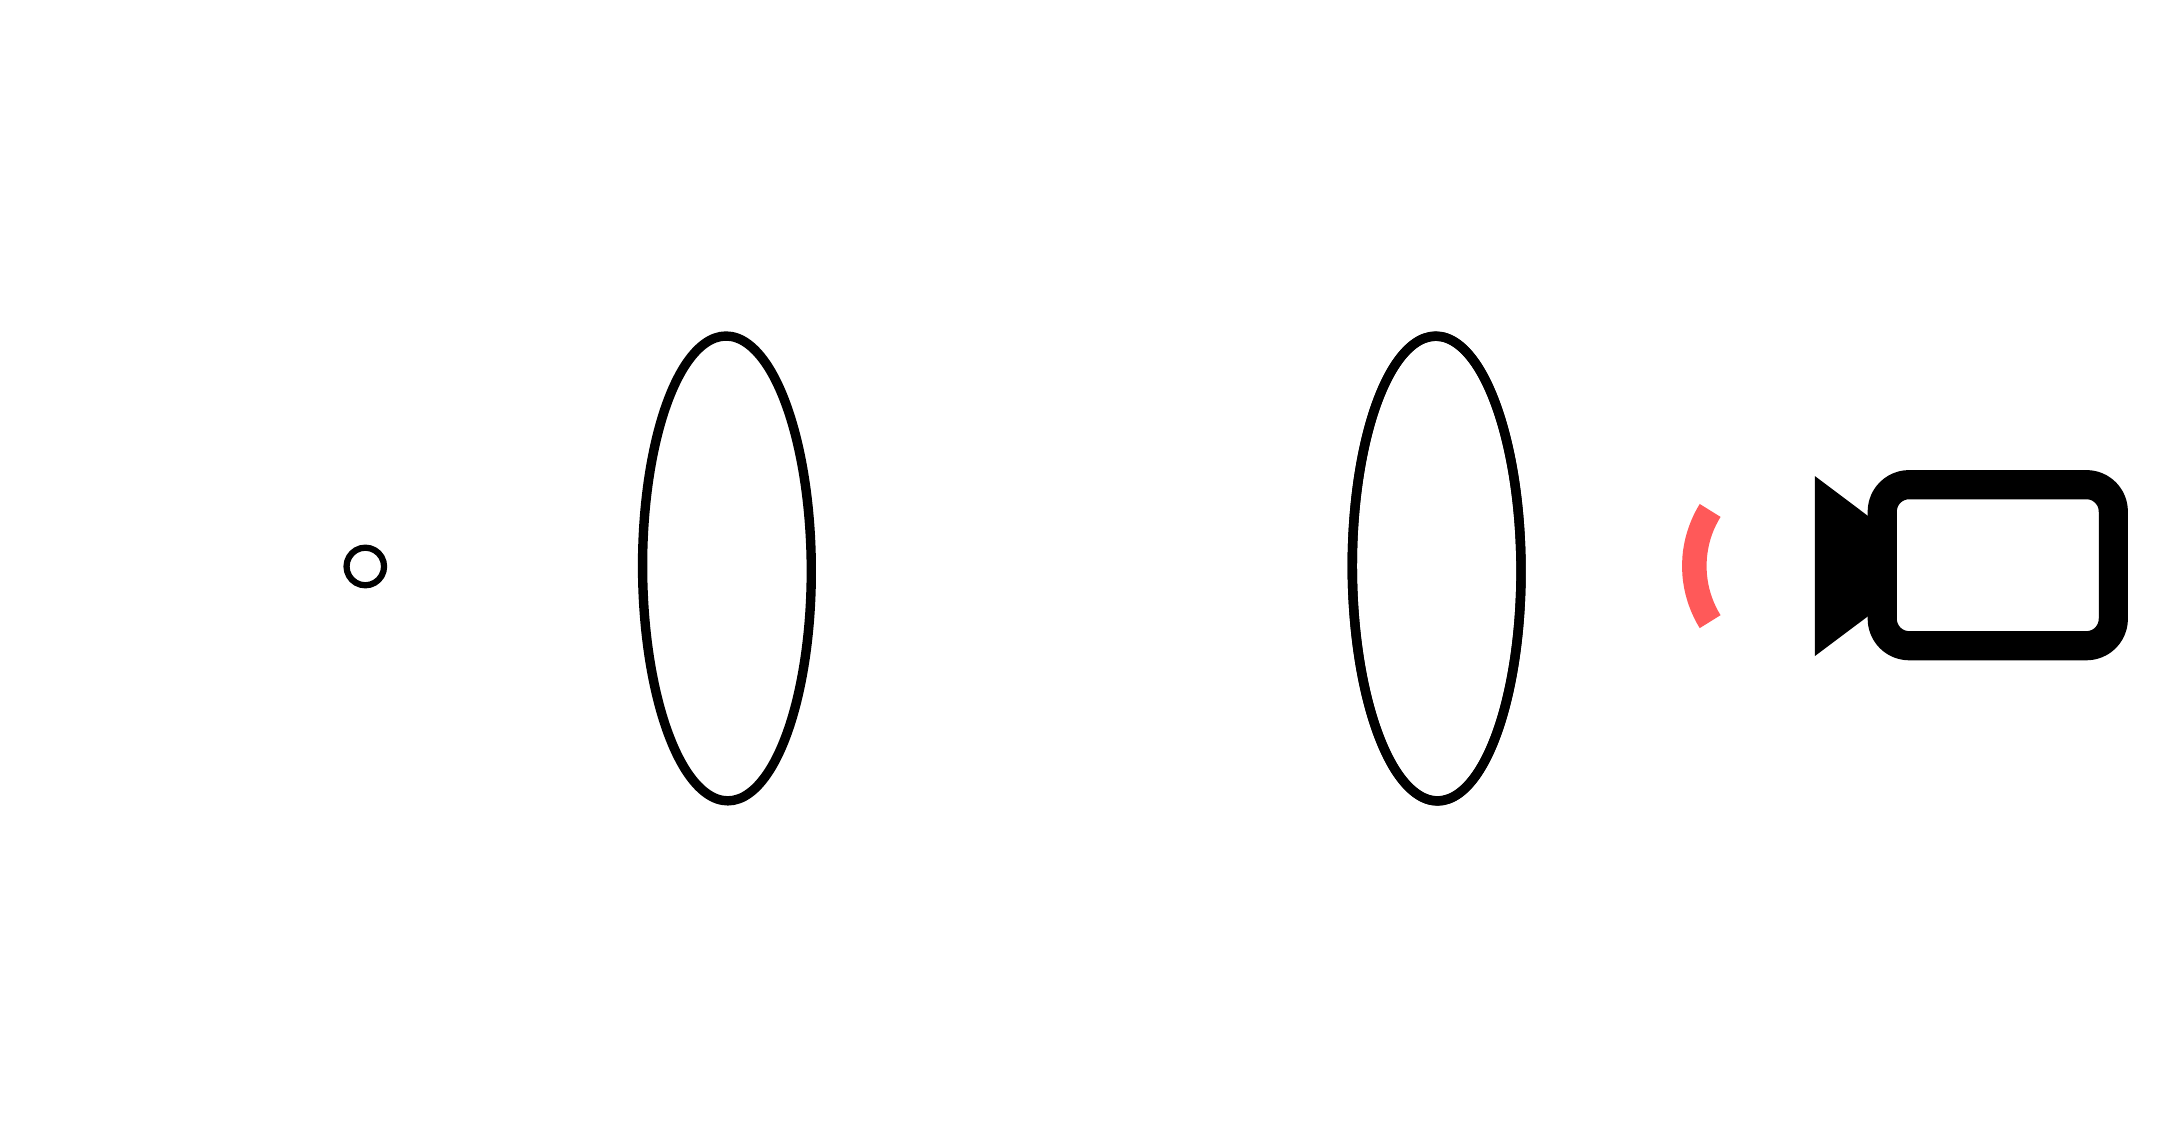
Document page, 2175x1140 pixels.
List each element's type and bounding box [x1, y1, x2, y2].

text_box [1357, 341, 1516, 796]
text_box [1882, 484, 2114, 646]
text_box [1682, 503, 1721, 629]
text_box [642, 336, 812, 801]
text_box [1814, 476, 1875, 657]
